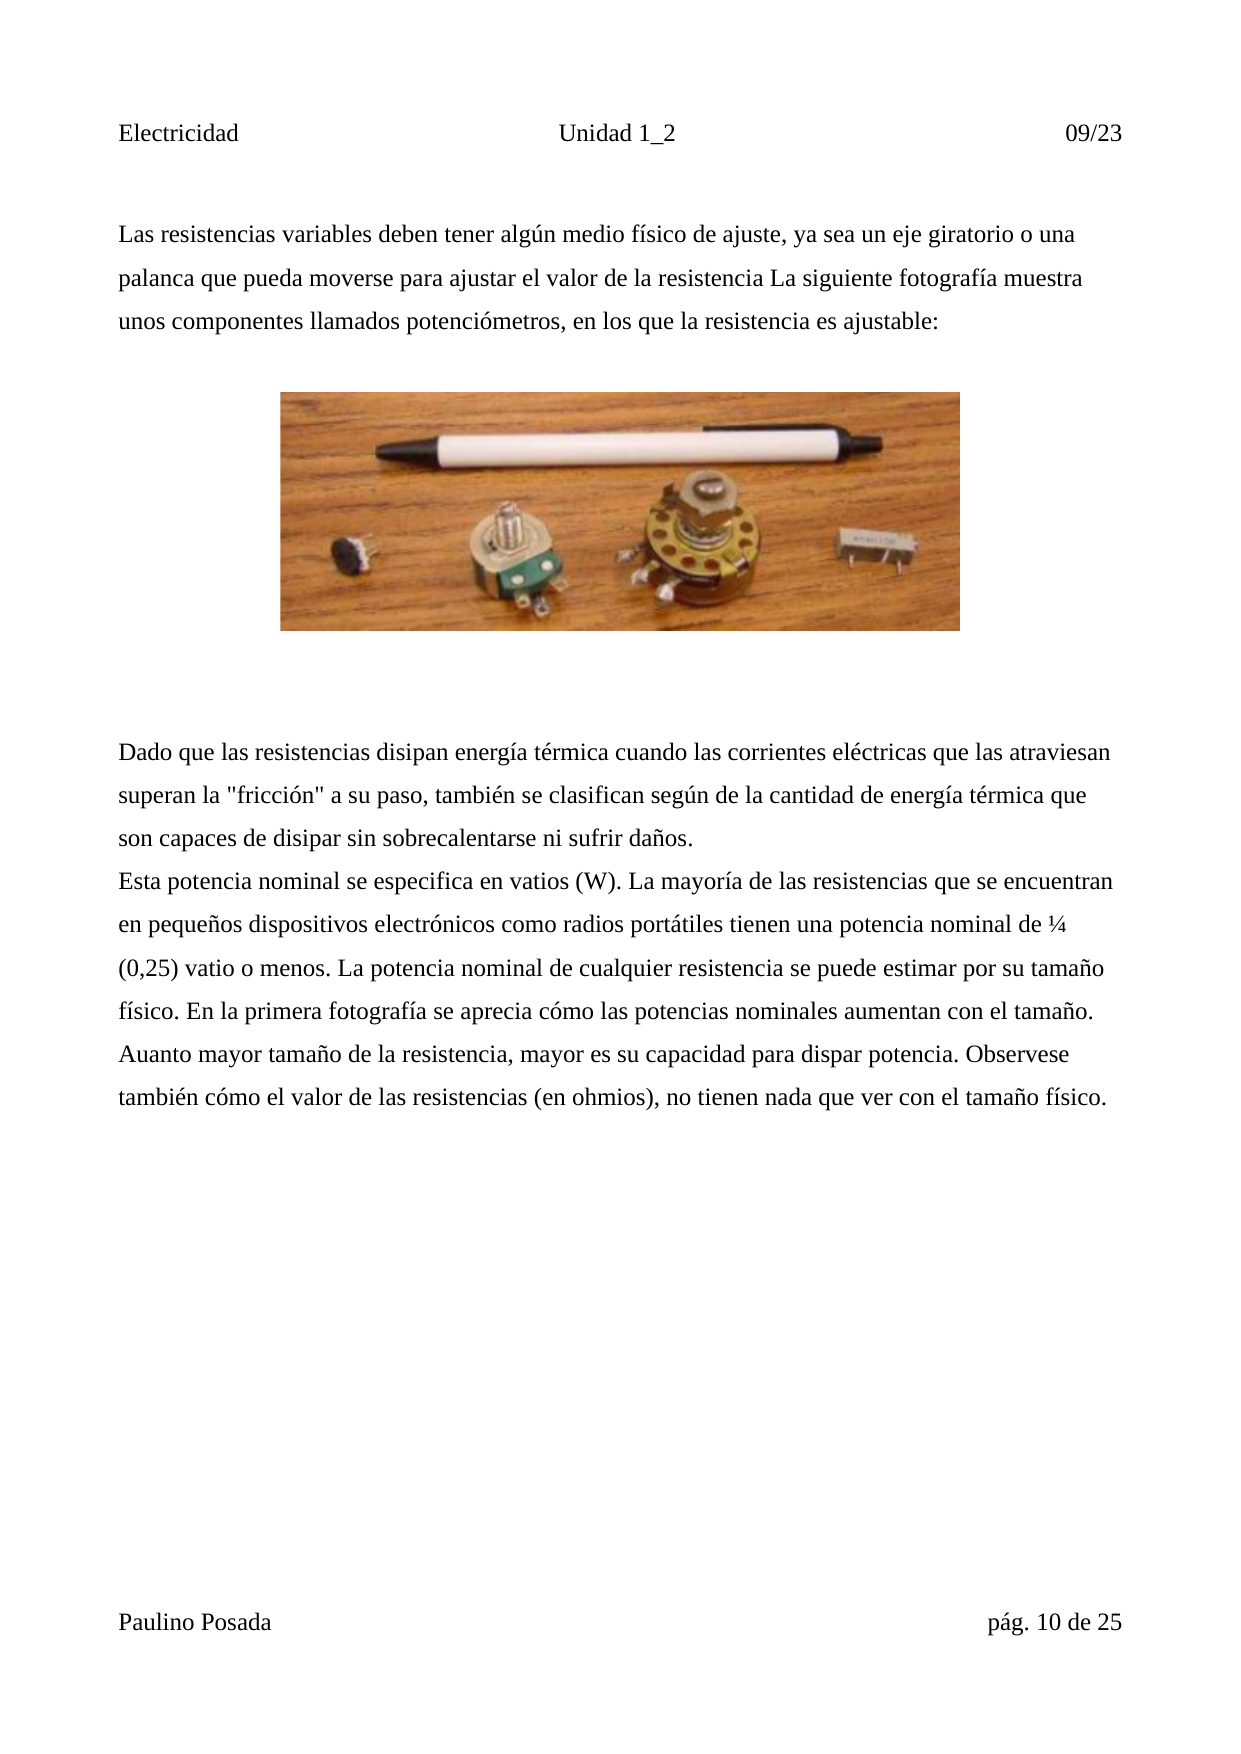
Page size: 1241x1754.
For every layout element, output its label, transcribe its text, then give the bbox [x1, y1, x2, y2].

text Las resistencias variables deben tener algún medio físico de ajuste, ya sea un eje giratorio o una palanca que pueda moverse para ajustar el valor de la resistencia La siguiente fotografía muestra unos componentes llamados potenciómetros, en los que la resistencia es ajustable: [118, 219, 1122, 334]
text Dado que las resistencias disipan energía térmica cuando las corrientes eléctricas que las atraviesan superan la "fricción" a su paso, también se clasifican según de la cantidad de energía térmica que son capaces de disipar sin sobrecalentarse ni sufrir daños. [118, 737, 1122, 852]
text Esta potencia nominal se especifica en vatios (W). La mayoría de las resistencias que se encuentran en pequeños dispositivos electrónicos como radios portátiles tienen una potencia nominal de ¼ (0,25) vatio o menos. La potencia nominal de cualquier resistencia se puede estimar por su tamaño físico. En la primera fotografía se aprecia cómo las potencias nominales aumentan con el tamaño. Auanto mayor tamaño de la resistencia, mayor es su capacidad para dispar potencia. Observese también cómo el valor de las resistencias (en ohmios), no tienen nada que ver con el tamaño físico. [118, 866, 1122, 1111]
picture [280, 392, 960, 631]
